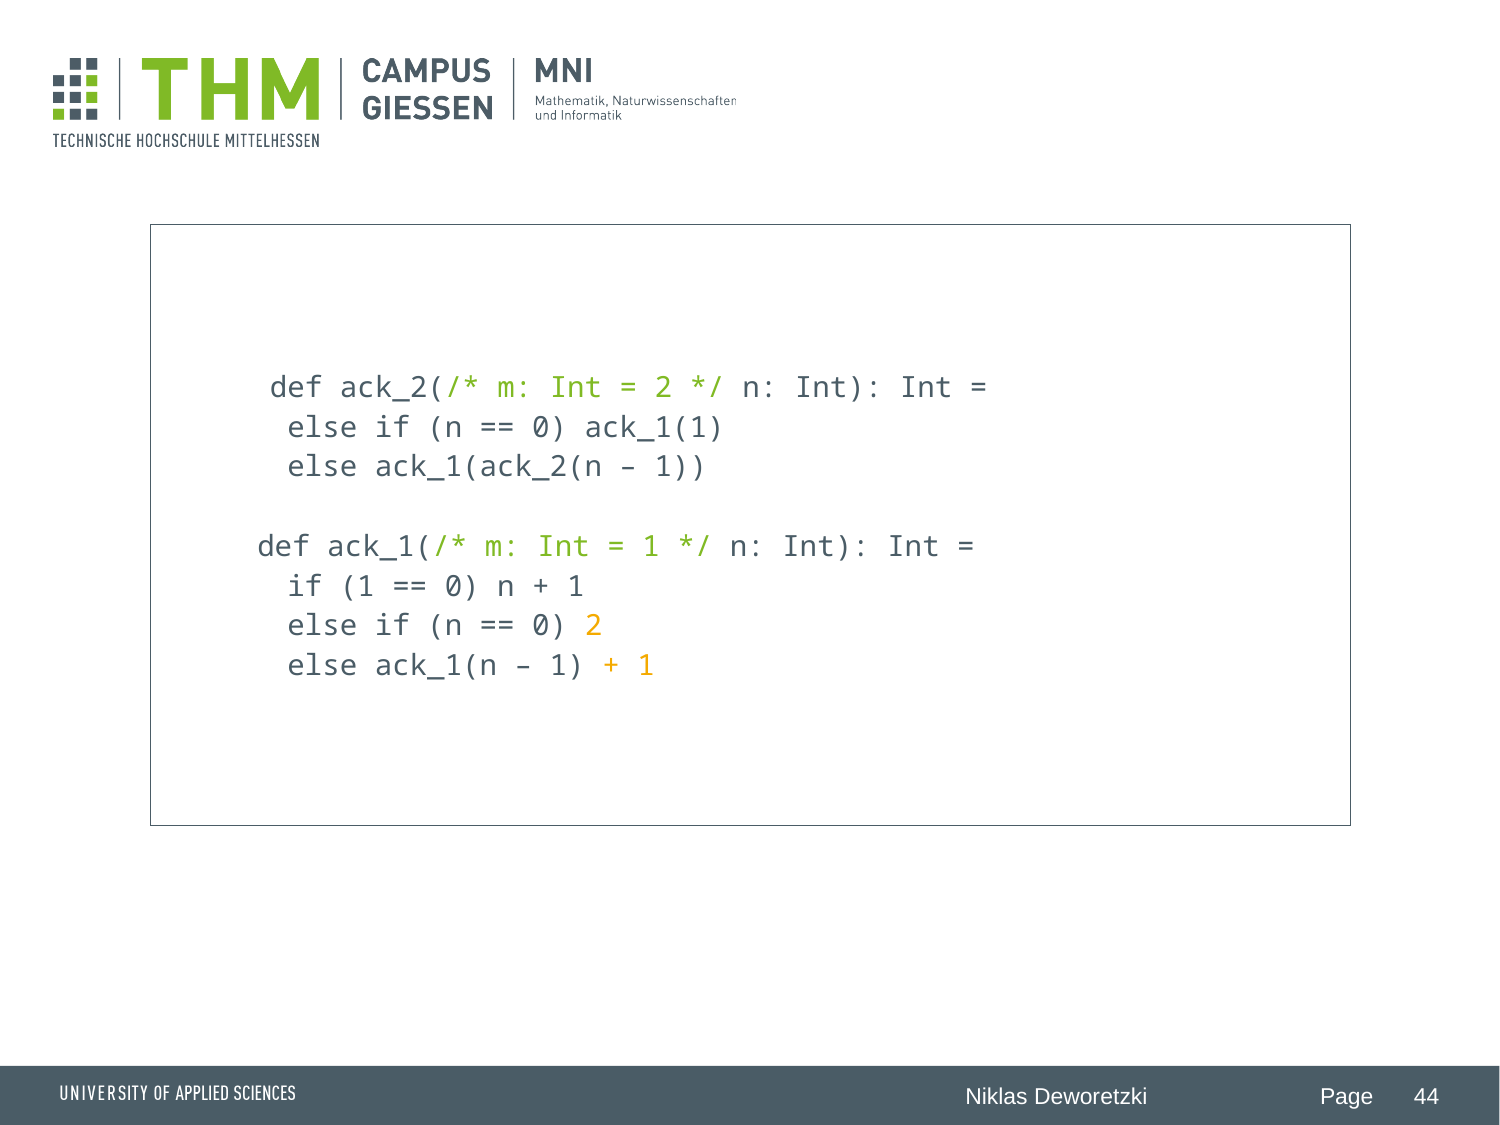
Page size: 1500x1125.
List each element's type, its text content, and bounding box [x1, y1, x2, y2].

slide_number [1376, 1073, 1455, 1118]
picture [59, 1082, 296, 1104]
picture [53, 58, 736, 147]
text_box def ack_2(/* m: Int = 2 */ n: Int): Int = else if (n == 0) ack_1(1) else ack_1(ack_2(n – 1)) def ack_1(/* m: Int = 1 */ n: Int): Int = if (1 == 0) n + 1 else if (n == 0) 2 else ack_1(n – 1) + 1 [150, 224, 1351, 826]
